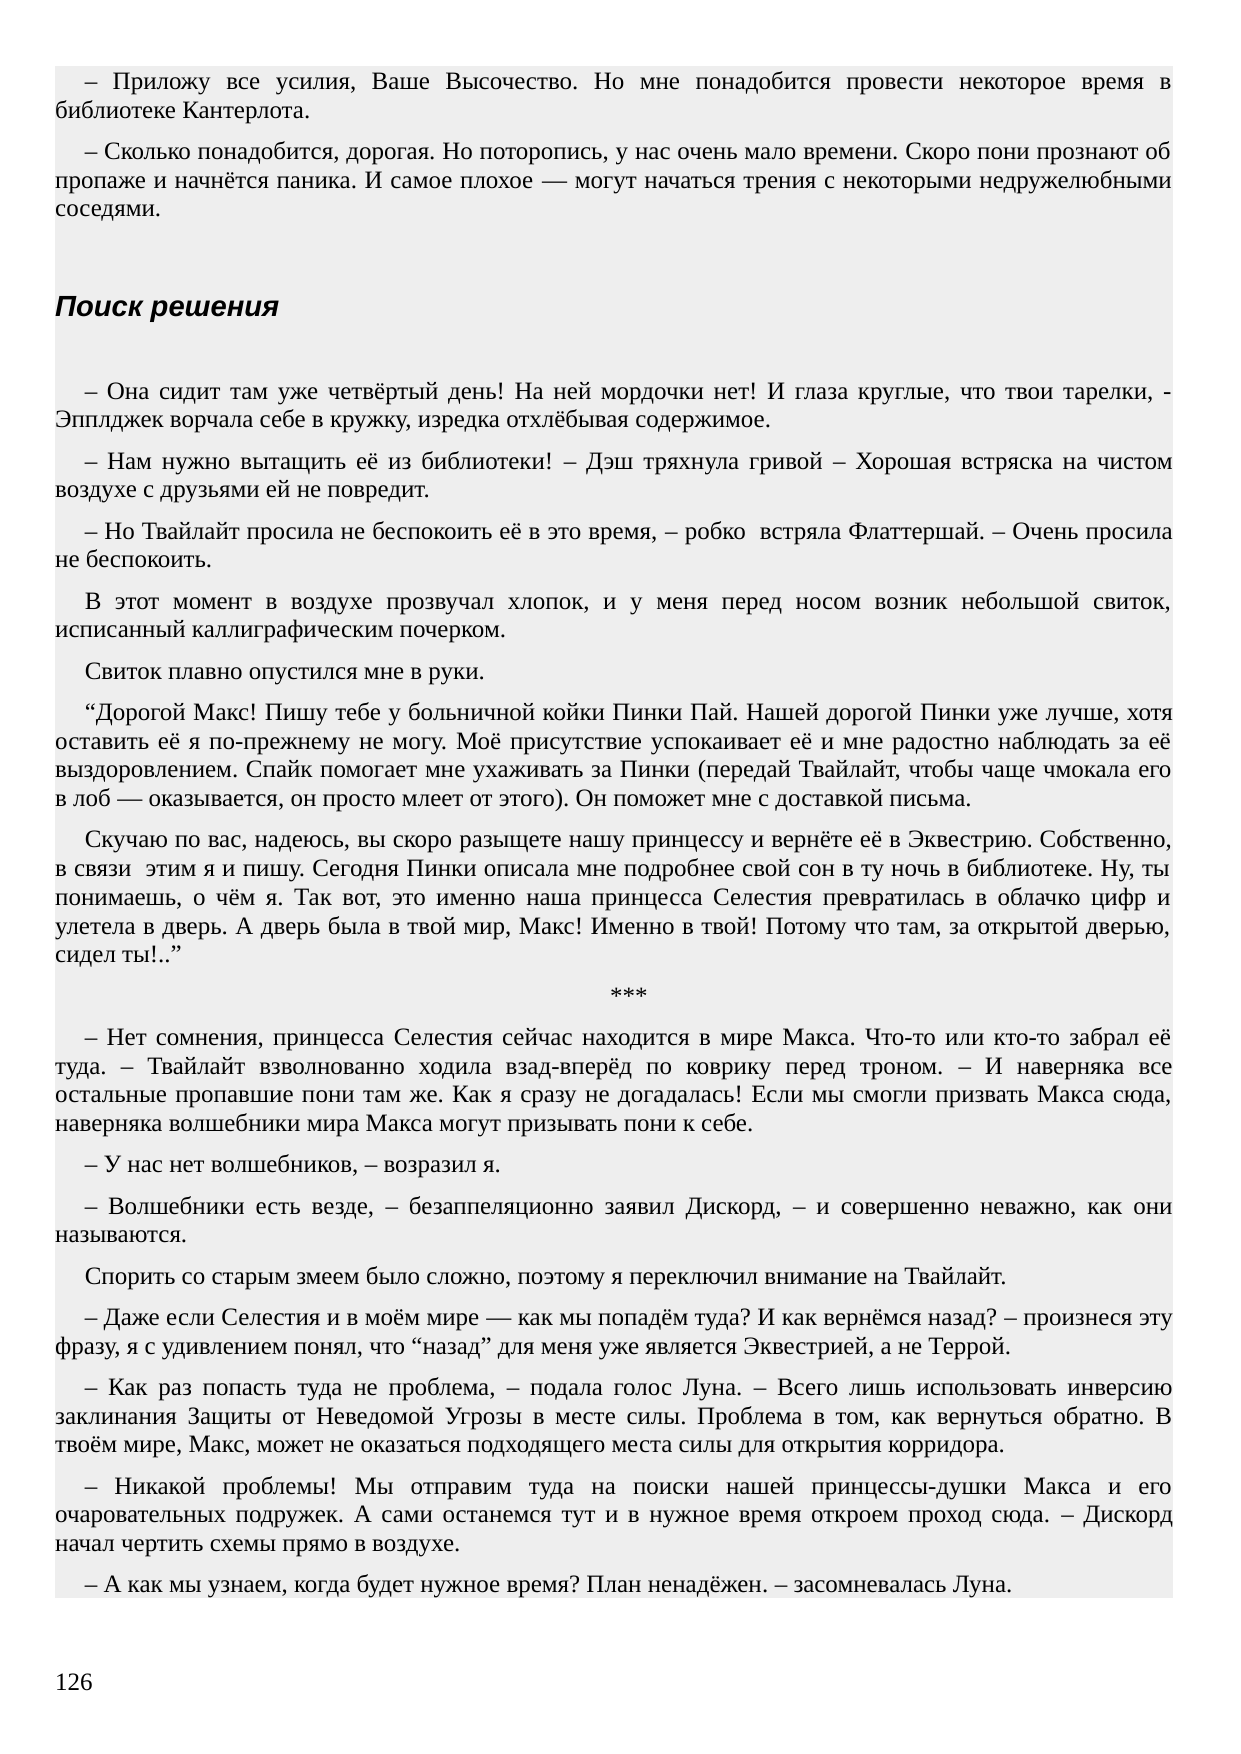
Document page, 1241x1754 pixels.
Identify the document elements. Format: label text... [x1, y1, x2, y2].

text – Приложу все усилия, Ваше Высочество. Но мне понадобится провести некоторое время в библиотеке Кантерлота. [55, 66, 1173, 123]
text – Волшебники есть везде, – безаппеляционно заявил Дискорд, – и совершенно неважно, как они называются. [55, 1191, 1173, 1248]
text В этот момент в воздухе прозвучал хлопок, и у меня перед носом возник небольшой свиток, исписанный каллиграфическим почерком. [55, 586, 1173, 643]
text – Как раз попасть туда не проблема, – подала голос Луна. – Всего лишь использовать инверсию заклинания Защиты от Неведомой Угрозы в месте силы. Проблема в том, как вернуться обратно. В твоём мире, Макс, может не оказаться подходящего места силы для открытия корридора. [55, 1372, 1173, 1458]
text – Она сидит там уже четвёртый день! На ней мордочки нет! И глаза круглые, что твои тарелки, - Эпплджек ворчала себе в кружку, изредка отхлёбывая содержимое. [55, 376, 1173, 433]
text – Нет сомнения, принцесса Селестия сейчас находится в мире Макса. Что-то или кто-то забрал её туда. – Твайлайт взволнованно ходила взад-вперёд по коврику перед троном. – И наверняка все остальные пропавшие пони там же. Как я сразу не догадалась! Если мы смогли призвать Макса сюда, наверняка волшебники мира Макса могут призывать пони к себе. [55, 1022, 1173, 1137]
text – Но Твайлайт просила не беспокоить её в это время, – робко встряла Флаттершай. – Очень просила не беспокоить. [55, 516, 1173, 573]
text Свиток плавно опустился мне в руки. [55, 656, 1173, 684]
text – Сколько понадобится, дорогая. Но поторопись, у нас очень мало времени. Скоро пони прознают об пропаже и начнётся паника. И самое плохое — могут начаться трения с некоторыми недружелюбными соседями. [55, 136, 1173, 222]
text Скучаю по вас, надеюсь, вы скоро разыщете нашу принцессу и вернёте её в Эквестрию. Собственно, в связи этим я и пишу. Сегодня Пинки описала мне подробнее свой сон в ту ночь в библиотеке. Ну, ты понимаешь, о чём я. Так вот, это именно наша принцесса Селестия превратилась в облачко цифр и улетела в дверь. А дверь была в твой мир, Макс! Именно в твой! Потому что там, за открытой дверью, сидел ты!..” [55, 824, 1173, 968]
text – А как мы узнаем, когда будет нужное время? План ненадёжен. – засомневалась Луна. [55, 1569, 1173, 1598]
text – Нам нужно вытащить её из библиотеки! – Дэш тряхнула гривой – Хорошая встряска на чистом воздухе с друзьями ей не повредит. [55, 446, 1173, 503]
text – Даже если Селестия и в моём мире — как мы попадём туда? И как вернёмся назад? – произнеся эту фразу, я с удивлением понял, что “назад” для меня уже является Эквестрией, а не Террой. [55, 1302, 1173, 1359]
text *** [55, 981, 1173, 1009]
subtitle Поиск решения [55, 288, 1173, 322]
text “Дорогой Макс! Пишу тебе у больничной койки Пинки Пай. Нашей дорогой Пинки уже лучше, хотя оставить её я по-прежнему не могу. Моё присутствие успокаивает её и мне радостно наблюдать за её выздоровлением. Спайк помогает мне ухаживать за Пинки (передай Твайлайт, чтобы чаще чмокала его в лоб — оказывается, он просто млеет от этого). Он поможет мне с доставкой письма. [55, 697, 1173, 812]
text – Никакой проблемы! Мы отправим туда на поиски нашей принцессы-душки Макса и его очаровательных подружек. А сами останемся тут и в нужное время откроем проход сюда. – Дискорд начал чертить схемы прямо в воздухе. [55, 1471, 1173, 1557]
text Спорить со старым змеем было сложно, поэтому я переключил внимание на Твайлайт. [55, 1261, 1173, 1289]
text – У нас нет волшебников, – возразил я. [55, 1149, 1173, 1178]
